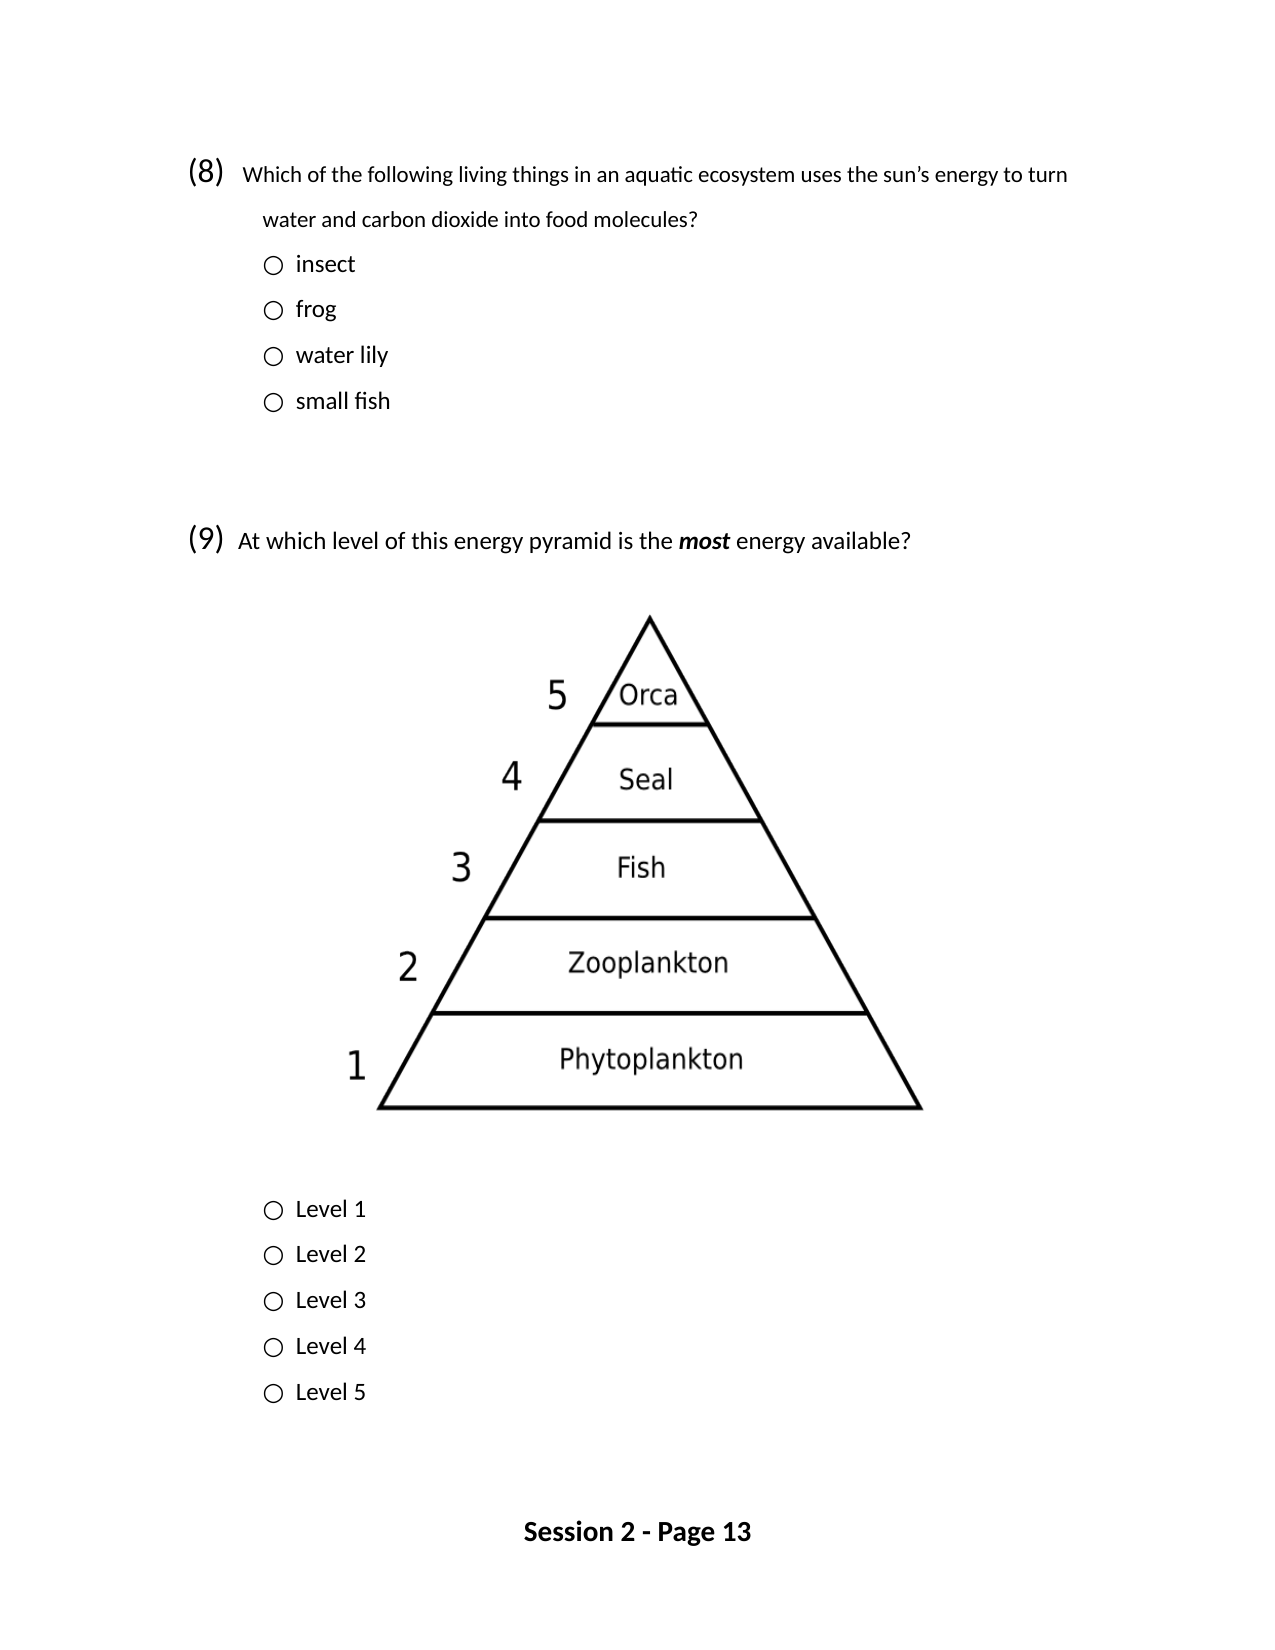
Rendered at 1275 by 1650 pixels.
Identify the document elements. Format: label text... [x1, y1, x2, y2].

list Which of the following living things in an aquatic ecosystem uses the sun’s energy to turn water and carbon dioxide into food molecules? ○ insect ○ frog ○ water lily ○ small fish [187, 150, 1125, 503]
list At which level of this energy pyramid is the most energy available? ○ Level 1 ○ Level 2 ○ Level 3 ○ Level 4 ○ Level 5 [187, 517, 1125, 1452]
picture [327, 577, 943, 1150]
